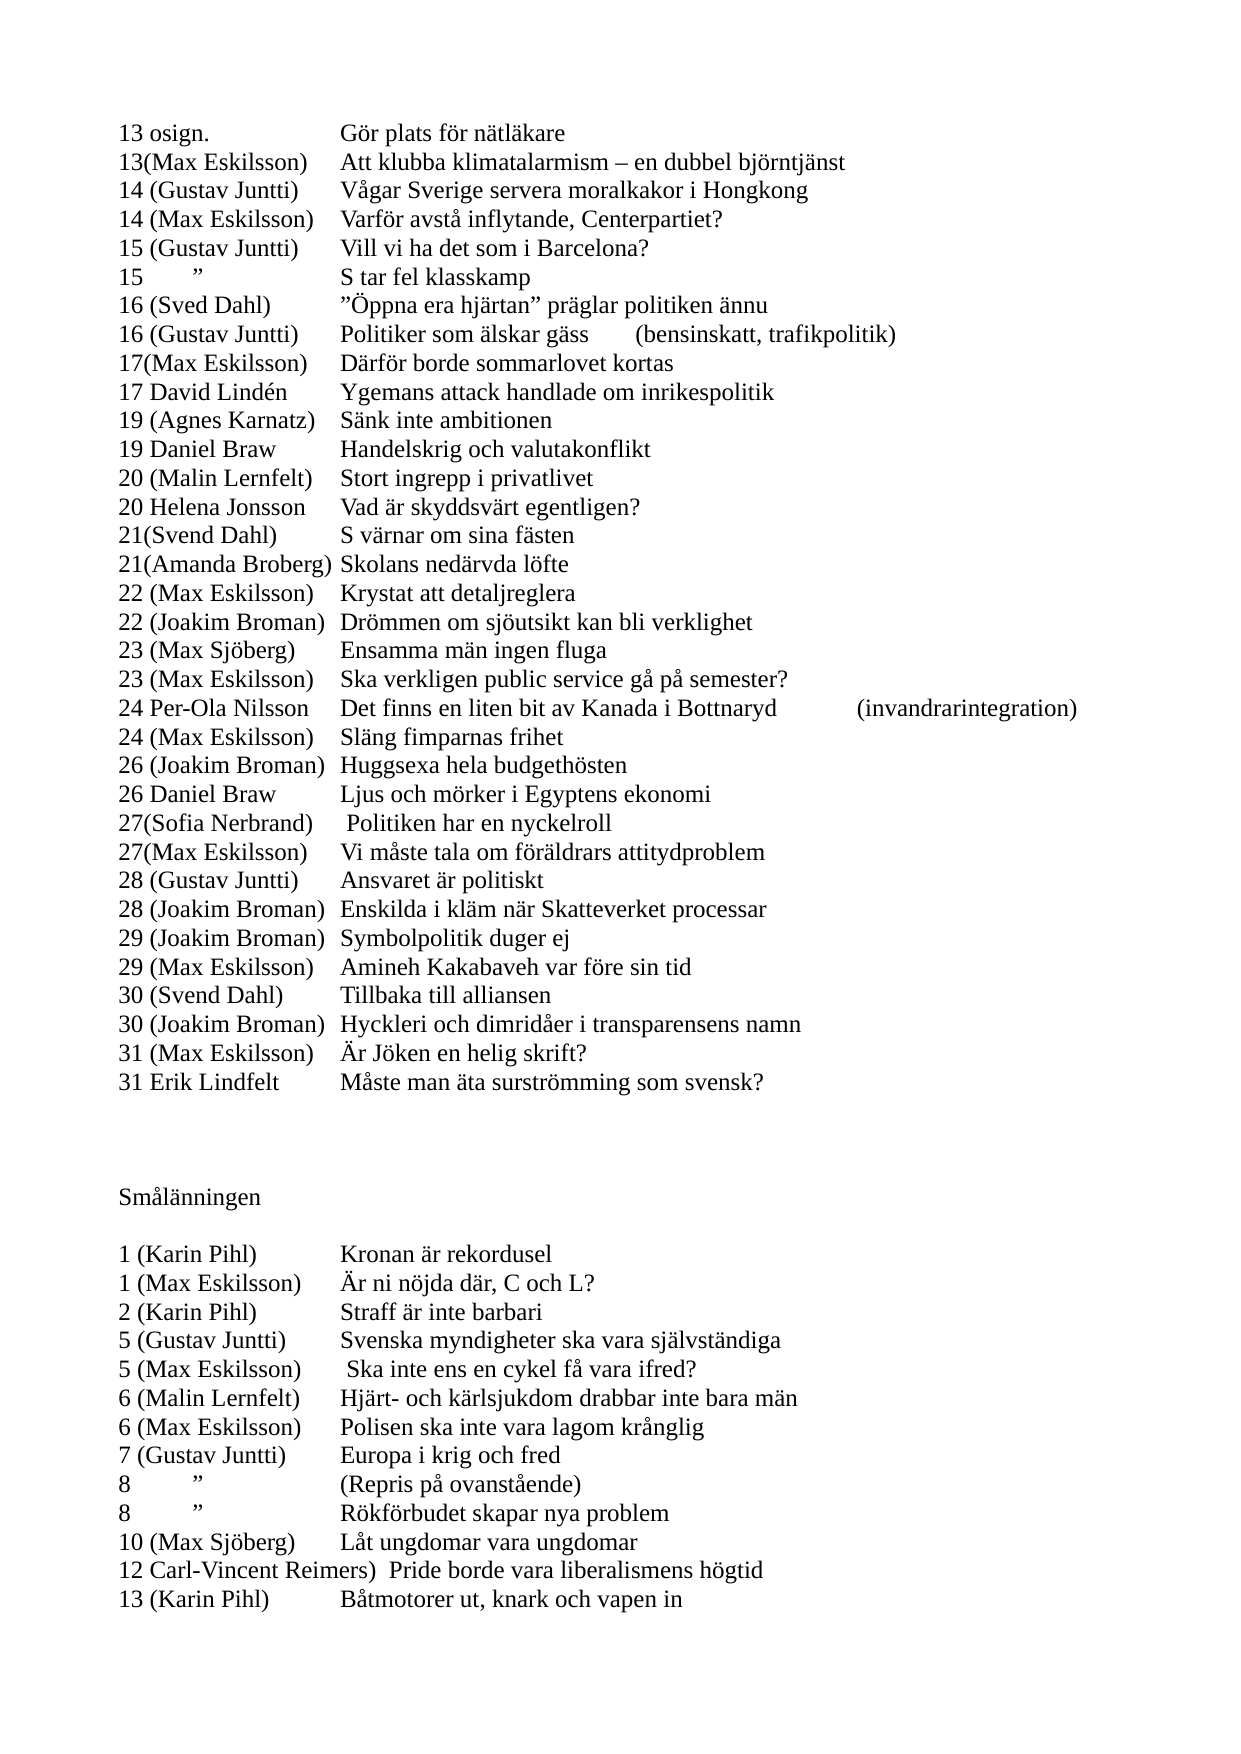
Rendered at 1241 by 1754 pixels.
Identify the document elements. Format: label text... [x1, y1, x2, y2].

text 26 Daniel Braw Ljus och mörker i Egyptens ekonomi [118, 779, 1122, 808]
text 6 (Malin Lernfelt) Hjärt- och kärlsjukdom drabbar inte bara män [118, 1383, 1122, 1412]
text 23 (Max Eskilsson) Ska verkligen public service gå på semester? [118, 664, 1122, 693]
text 13 osign. Gör plats för nätläkare [118, 118, 1122, 147]
text 14 (Gustav Juntti) Vågar Sverige servera moralkakor i Hongkong [118, 176, 1122, 204]
text 29 (Max Eskilsson) Amineh Kakabaveh var före sin tid [118, 952, 1122, 981]
text 5 (Max Eskilsson) Ska inte ens en cykel få vara ifred? [118, 1354, 1122, 1383]
text 20 (Malin Lernfelt) Stort ingrepp i privatlivet [118, 463, 1122, 492]
text 19 Daniel Braw Handelskrig och valutakonflikt [118, 434, 1122, 463]
text 17(Max Eskilsson) Därför borde sommarlovet kortas [118, 348, 1122, 377]
text 23 (Max Sjöberg) Ensamma män ingen fluga [118, 636, 1122, 664]
text 16 (Sved Dahl) ”Öppna era hjärtan” präglar politiken ännu [118, 291, 1122, 319]
text 1 (Max Eskilsson) Är ni nöjda där, C och L? [118, 1268, 1122, 1297]
text 27(Max Eskilsson) Vi måste tala om föräldrars attitydproblem [118, 837, 1122, 866]
text 10 (Max Sjöberg) Låt ungdomar vara ungdomar [118, 1527, 1122, 1556]
text 2 (Karin Pihl) Straff är inte barbari [118, 1297, 1122, 1326]
text 6 (Max Eskilsson) Polisen ska inte vara lagom krånglig [118, 1412, 1122, 1441]
text 30 (Svend Dahl) Tillbaka till alliansen [118, 981, 1122, 1009]
text 14 (Max Eskilsson) Varför avstå inflytande, Centerpartiet? [118, 204, 1122, 233]
text 15 ” S tar fel klasskamp [118, 262, 1122, 291]
text 16 (Gustav Juntti) Politiker som älskar gäss (bensinskatt, trafikpolitik) [118, 319, 1122, 348]
text 24 Per-Ola Nilsson Det finns en liten bit av Kanada i Bottnaryd (invandrarintegration) [118, 693, 1122, 722]
text 26 (Joakim Broman) Huggsexa hela budgethösten [118, 751, 1122, 779]
text 15 (Gustav Juntti) Vill vi ha det som i Barcelona? [118, 233, 1122, 262]
text 24 (Max Eskilsson) Släng fimparnas frihet [118, 722, 1122, 751]
text 31 (Max Eskilsson) Är Jöken en helig skrift? [118, 1038, 1122, 1067]
text 12 Carl-Vincent Reimers) Pride borde vara liberalismens högtid [118, 1556, 1122, 1584]
text 13(Max Eskilsson) Att klubba klimatalarmism – en dubbel björntjänst [118, 147, 1122, 176]
text 31 Erik Lindfelt Måste man äta surströmming som svensk? [118, 1067, 1122, 1096]
text 22 (Joakim Broman) Drömmen om sjöutsikt kan bli verklighet [118, 607, 1122, 636]
text 29 (Joakim Broman) Symbolpolitik duger ej [118, 923, 1122, 952]
text 22 (Max Eskilsson) Krystat att detaljreglera [118, 578, 1122, 607]
text 7 (Gustav Juntti) Europa i krig och fred [118, 1441, 1122, 1469]
text 20 Helena Jonsson Vad är skyddsvärt egentligen? [118, 492, 1122, 521]
text 21(Svend Dahl) S värnar om sina fästen [118, 521, 1122, 549]
text 28 (Gustav Juntti) Ansvaret är politiskt [118, 866, 1122, 894]
text 21(Amanda Broberg) Skolans nedärvda löfte [118, 549, 1122, 578]
text 8 ” (Repris på ovanstående) [118, 1469, 1122, 1498]
text 13 (Karin Pihl) Båtmotorer ut, knark och vapen in [118, 1584, 1122, 1613]
text 27(Sofia Nerbrand) Politiken har en nyckelroll [118, 808, 1122, 837]
text 1 (Karin Pihl) Kronan är rekordusel [118, 1239, 1122, 1268]
text 30 (Joakim Broman) Hyckleri och dimridåer i transparensens namn [118, 1009, 1122, 1038]
text 17 David Lindén Ygemans attack handlade om inrikespolitik [118, 377, 1122, 406]
text 28 (Joakim Broman) Enskilda i kläm när Skatteverket processar [118, 894, 1122, 923]
text 5 (Gustav Juntti) Svenska myndigheter ska vara självständiga [118, 1326, 1122, 1354]
text 19 (Agnes Karnatz) Sänk inte ambitionen [118, 406, 1122, 434]
text 8 ” Rökförbudet skapar nya problem [118, 1498, 1122, 1527]
text Smålänningen [118, 1182, 1122, 1211]
